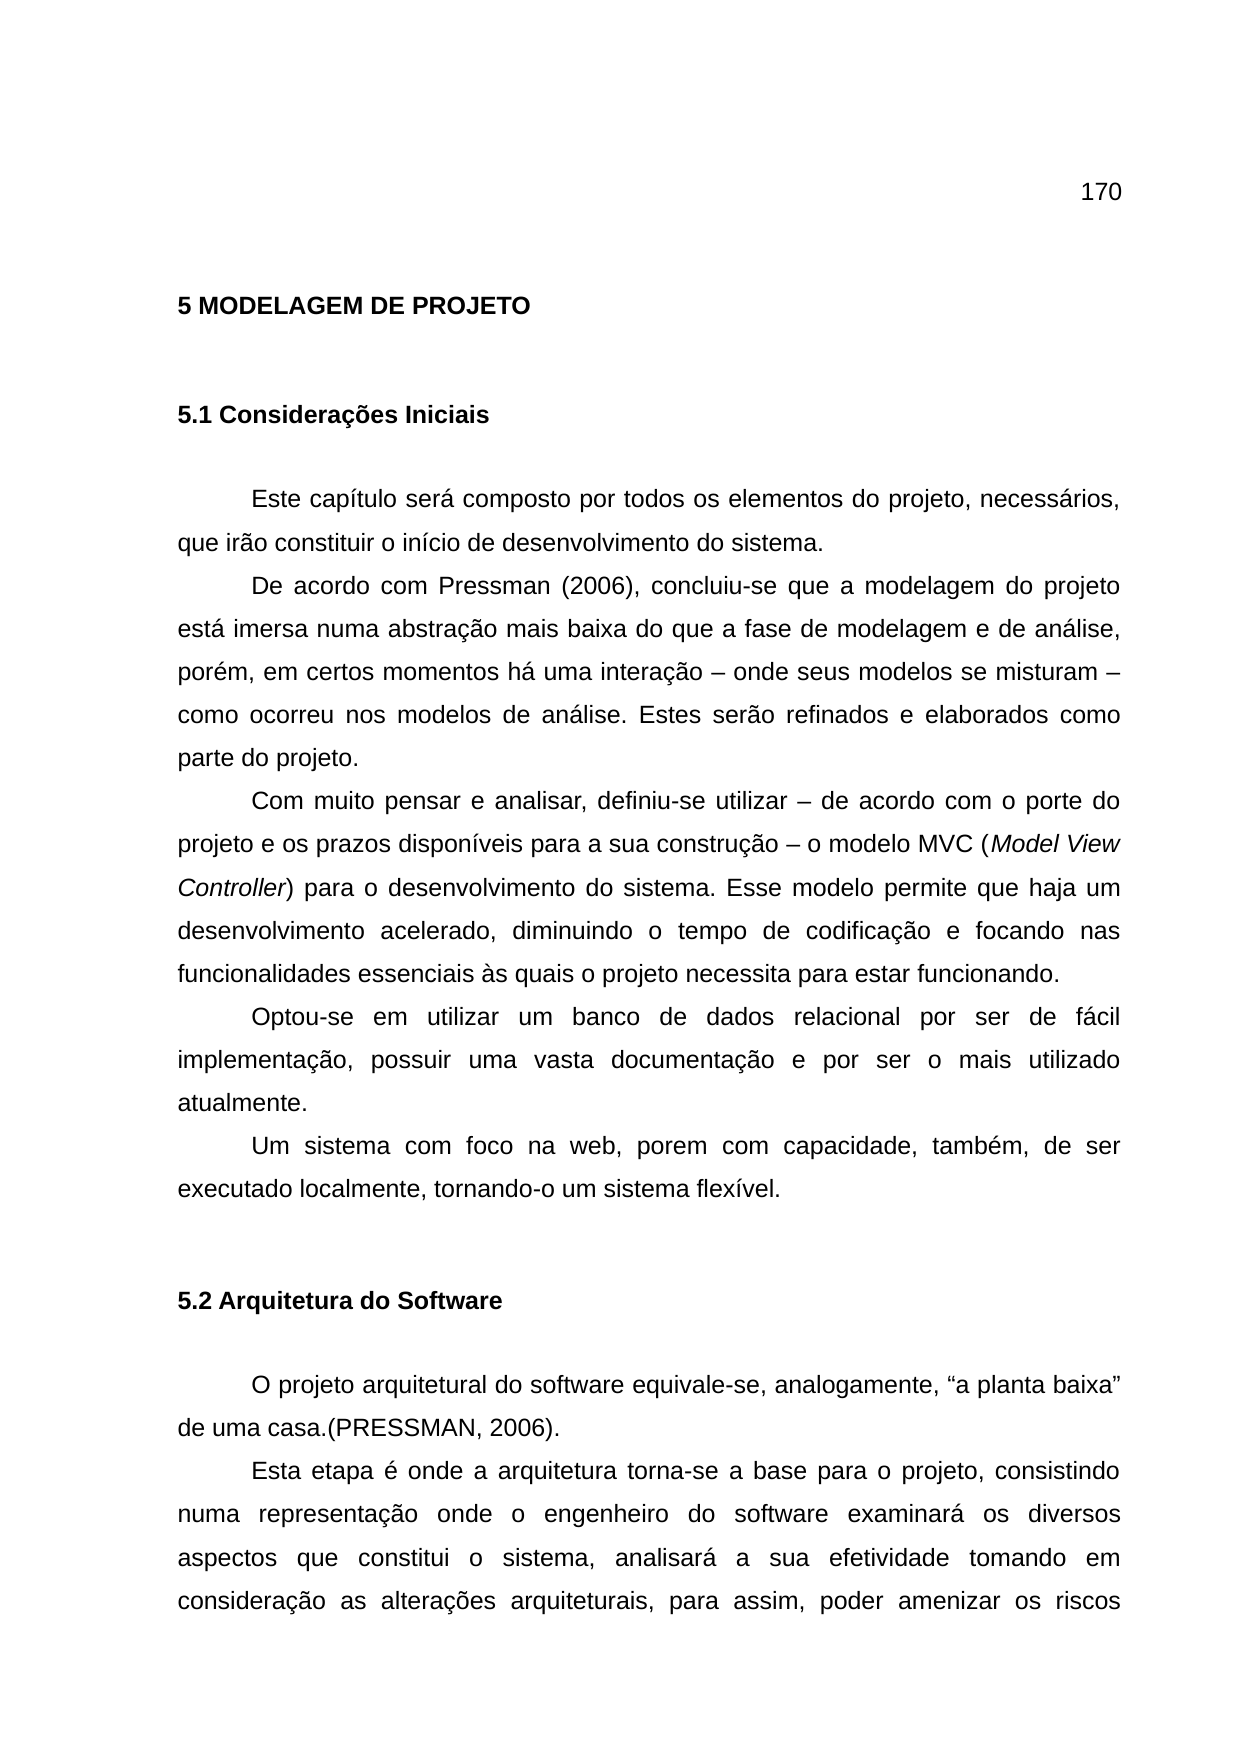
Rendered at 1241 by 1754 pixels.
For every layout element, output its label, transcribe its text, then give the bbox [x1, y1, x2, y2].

text Optou-se em utilizar um banco de dados relacional por ser de fácil implementação, possuir uma vasta documentação e por ser o mais utilizado atualmente. [177, 1002, 1122, 1117]
text Um sistema com foco na web, porem com capacidade, também, de ser executado localmente, tornando-o um sistema flexível. [177, 1131, 1122, 1203]
text Esta etapa é onde a arquitetura torna-se a base para o projeto, consistindo numa representação onde o engenheiro do software examinará os diversos aspectos que constitui o sistema, analisará a sua efetividade tomando em consideração as alterações arquiteturais, para assim, poder amenizar os riscos [177, 1456, 1122, 1614]
text Este capítulo será composto por todos os elementos do projeto, necessários, que irão constituir o início de desenvolvimento do sistema. [177, 484, 1122, 556]
text O projeto arquitetural do software equivale-se, analogamente, “a planta baixa” de uma casa.(PRESSMAN, 2006). [177, 1370, 1122, 1442]
subtitle 5 MODELAGEM DE PROJETO [177, 291, 1122, 319]
text Com muito pensar e analisar, definiu-se utilizar – de acordo com o porte do projeto e os prazos disponíveis para a sua construção – o modelo MVC (Model View Controller) para o desenvolvimento do sistema. Esse modelo permite que haja um desenvolvimento acelerado, diminuindo o tempo de codificação e focando nas funcionalidades essenciais às quais o projeto necessita para estar funcionando. [177, 786, 1122, 988]
subtitle 5.2 Arquitetura do Software [177, 1286, 1122, 1314]
subtitle 5.1 Considerações Iniciais [177, 400, 1122, 429]
text De acordo com Pressman (2006), concluiu-se que a modelagem do projeto está imersa numa abstração mais baixa do que a fase de modelagem e de análise, porém, em certos momentos há uma interação – onde seus modelos se misturam – como ocorreu nos modelos de análise. Estes serão refinados e elaborados como parte do projeto. [177, 571, 1122, 772]
